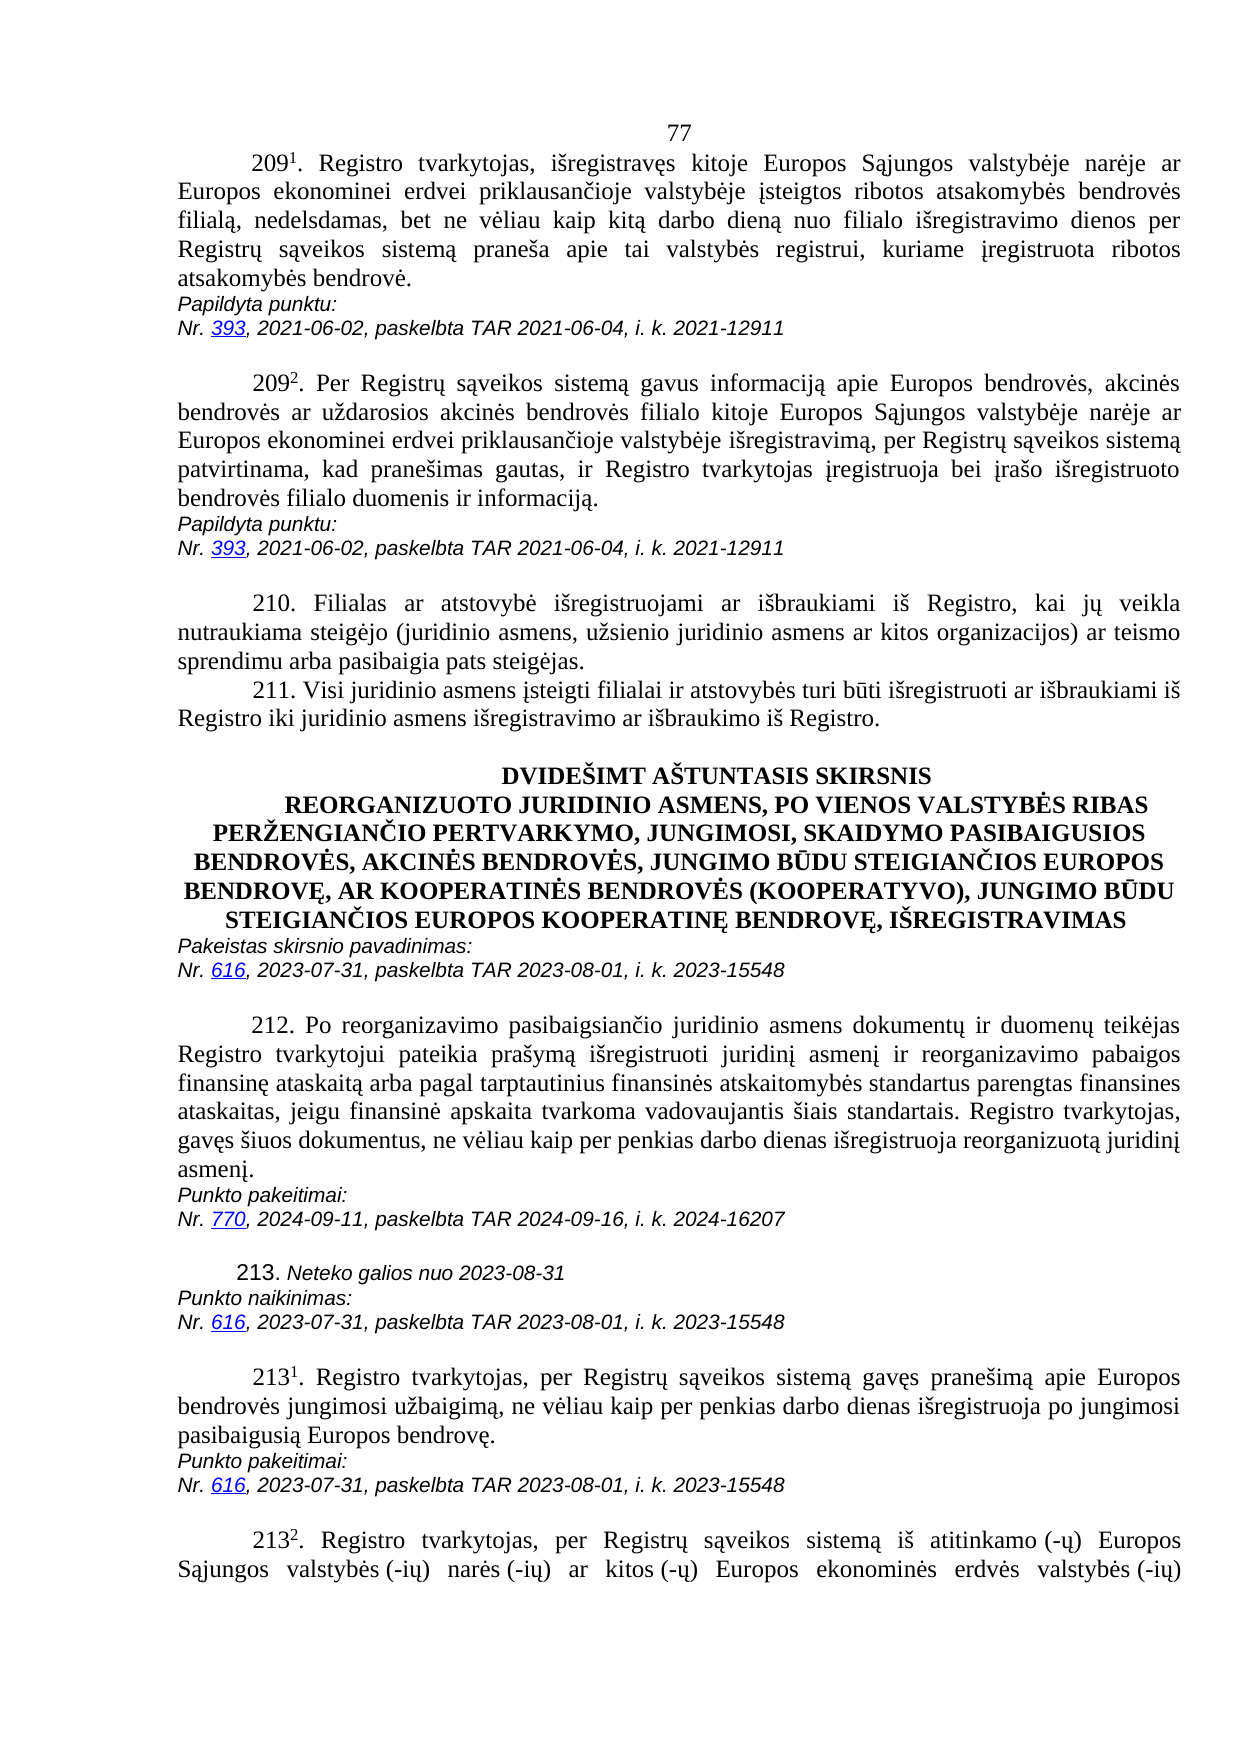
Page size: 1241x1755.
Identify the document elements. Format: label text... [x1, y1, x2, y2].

text Nr. 770, 2024-09-11, paskelbta TAR 2024-09-16, i. k. 2024-16207 [177, 1207, 1181, 1231]
text 2131. Registro tvarkytojas, per Registrų sąveikos sistemą gavęs pranešimą apie Europos bendrovės jungimosi užbaigimą, ne vėliau kaip per penkias darbo dienas išregistruoja po jungimosi pasibaigusią Europos bendrovę. [177, 1362, 1181, 1448]
text 2092. Per Registrų sąveikos sistemą gavus informaciją apie Europos bendrovės, akcinės bendrovės ar uždarosios akcinės bendrovės filialo kitoje Europos Sąjungos valstybėje narėje ar Europos ekonominei erdvei priklausančioje valstybėje išregistravimą, per Registrų sąveikos sistemą patvirtinama, kad pranešimas gautas, ir Registro tvarkytojas įregistruoja bei įrašo išregistruoto bendrovės filialo duomenis ir informaciją. [177, 368, 1181, 512]
text 213. Neteko galios nuo 2023-08-31 [177, 1259, 1181, 1286]
text Punkto pakeitimai: [177, 1183, 1181, 1207]
text Nr. 616, 2023-07-31, paskelbta TAR 2023-08-01, i. k. 2023-15548 [177, 957, 1181, 981]
text Nr. 393, 2021-06-02, paskelbta TAR 2021-06-04, i. k. 2021-12911 [177, 536, 1181, 560]
text Pakeistas skirsnio pavadinimas: [177, 933, 1181, 957]
text 210. Filialas ar atstovybė išregistruojami ar išbraukiami iš Registro, kai jų veikla nutraukiama steigėjo (juridinio asmens, užsienio juridinio asmens ar kitos organizacijos) ar teismo sprendimu arba pasibaigia pats steigėjas. [177, 588, 1181, 675]
text Punkto pakeitimai: [177, 1448, 1181, 1472]
text Punkto naikinimas: [177, 1286, 1181, 1309]
text Nr. 616, 2023-07-31, paskelbta TAR 2023-08-01, i. k. 2023-15548 [177, 1309, 1181, 1333]
text 211. Visi juridinio asmens įsteigti filialai ir atstovybės turi būti išregistruoti ar išbraukiami iš Registro iki juridinio asmens išregistravimo ar išbraukimo iš Registro. [177, 675, 1181, 732]
text Papildyta punktu: [177, 291, 1181, 315]
text 2132. Registro tvarkytojas, per Registrų sąveikos sistemą iš atitinkamo (-ų) Europos Sąjungos valstybės (-ių) narės (-ių) ar kitos (-ų) Europos ekonominės erdvės valstybės (-ių) [177, 1525, 1181, 1583]
text Nr. 393, 2021-06-02, paskelbta TAR 2021-06-04, i. k. 2021-12911 [177, 315, 1181, 339]
text REORGANIZUOTO JURIDINIO ASMENS, PO VIENOS VALSTYBĖS RIBAS PERŽENGIANČIO PERTVARKYMO, JUNGIMOSI, SKAIDYMO PASIBAIGUSIOS BENDROVĖS, AKCINĖS BENDROVĖS, JUNGIMO BŪDU STEIGIANČIOS EUROPOS BENDROVĘ, AR KOOPERATINĖS BENDROVĖS (KOOPERATYVO), JUNGIMO BŪDU STEIGIANČIOS EUROPOS KOOPERATINĘ BENDROVĘ, IŠREGISTRAVIMAS [177, 790, 1181, 933]
text 2091. Registro tvarkytojas, išregistravęs kitoje Europos Sąjungos valstybėje narėje ar Europos ekonominei erdvei priklausančioje valstybėje įsteigtos ribotos atsakomybės bendrovės filialą, nedelsdamas, bet ne vėliau kaip kitą darbo dieną nuo filialo išregistravimo dienos per Registrų sąveikos sistemą praneša apie tai valstybės registrui, kuriame įregistruota ribotos atsakomybės bendrovė. [177, 148, 1181, 291]
text Nr. 616, 2023-07-31, paskelbta TAR 2023-08-01, i. k. 2023-15548 [177, 1472, 1181, 1496]
text DVIDEŠIMT AŠTUNTASIS SKIRSNIS [177, 761, 1181, 790]
text 212. Po reorganizavimo pasibaigsiančio juridinio asmens dokumentų ir duomenų teikėjas Registro tvarkytojui pateikia prašymą išregistruoti juridinį asmenį ir reorganizavimo pabaigos finansinę ataskaitą arba pagal tarptautinius finansinės atskaitomybės standartus parengtas finansines ataskaitas, jeigu finansinė apskaita tvarkoma vadovaujantis šiais standartais. Registro tvarkytojas, gavęs šiuos dokumentus, ne vėliau kaip per penkias darbo dienas išregistruoja reorganizuotą juridinį asmenį. [177, 1010, 1181, 1183]
text Papildyta punktu: [177, 512, 1181, 536]
